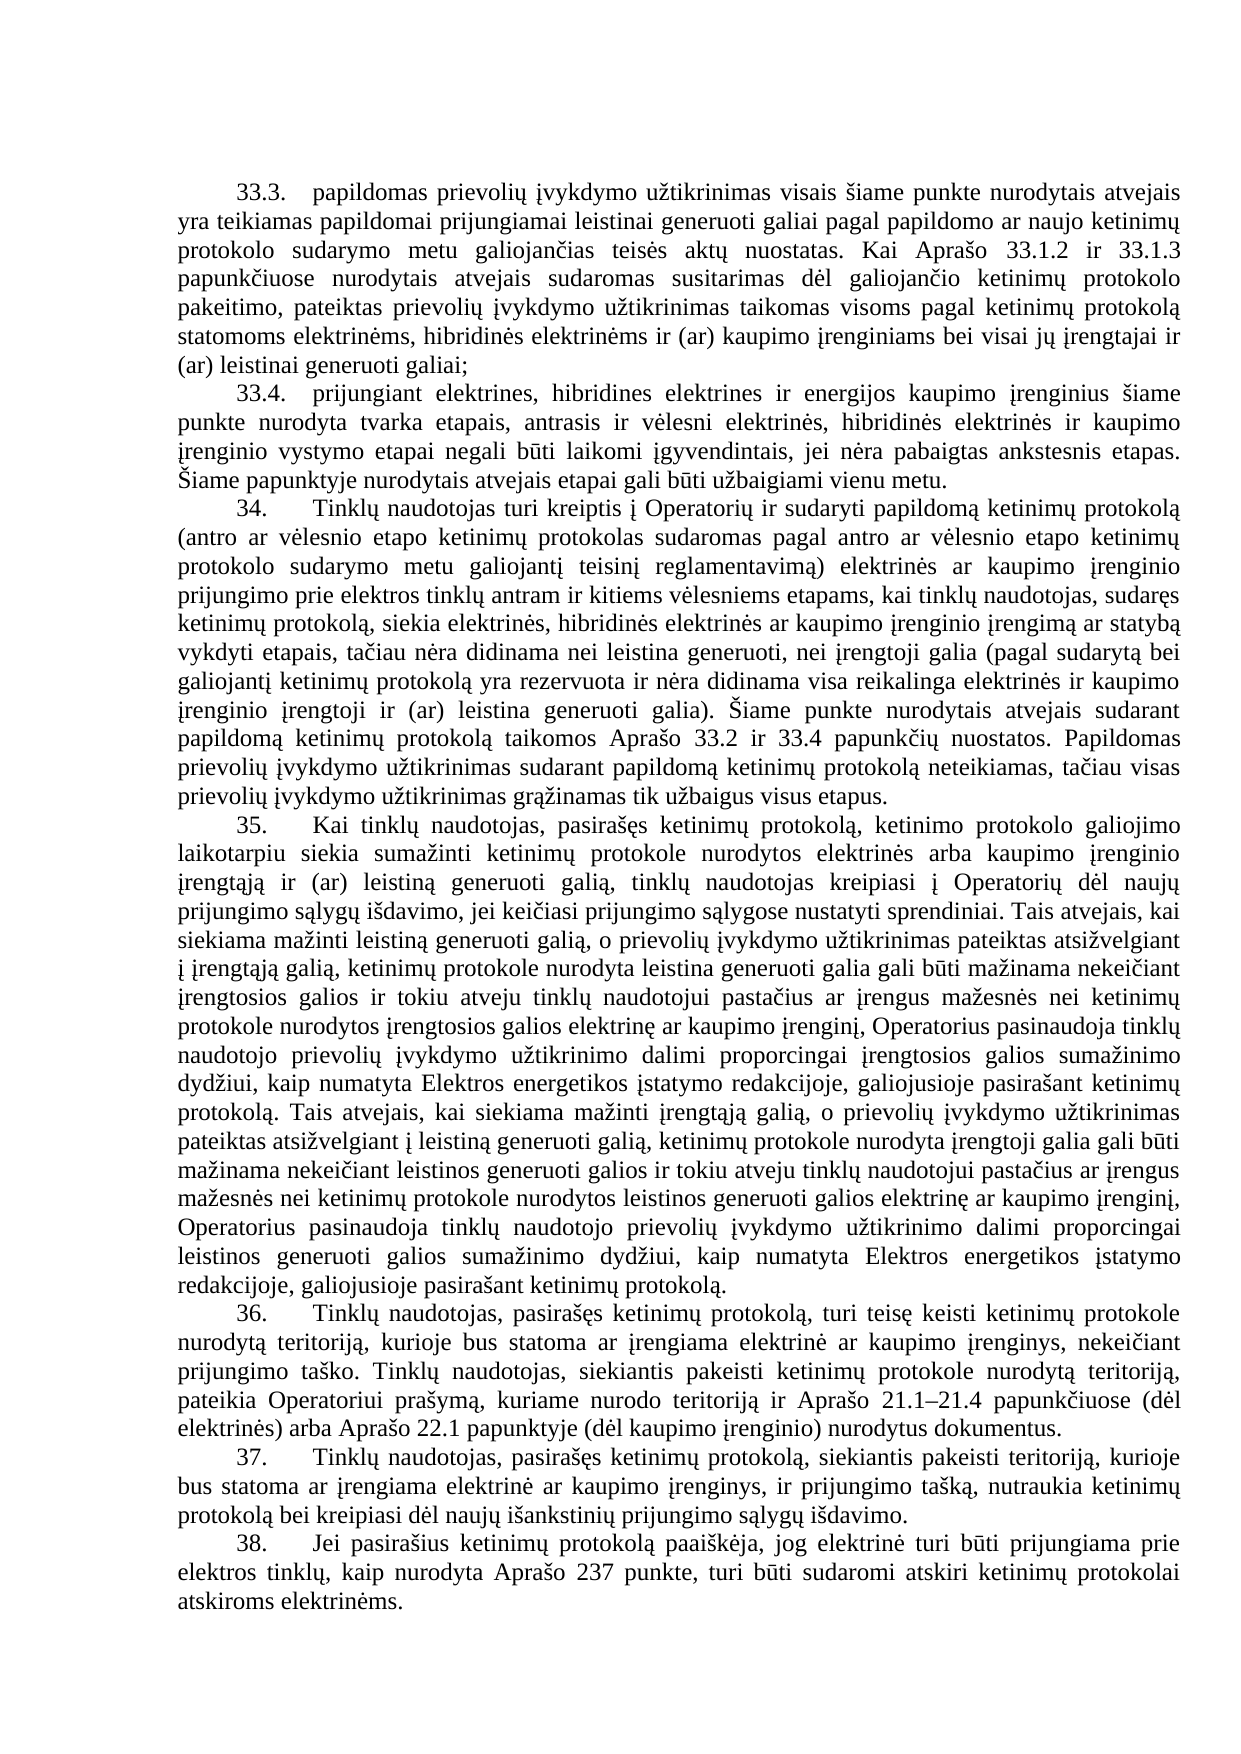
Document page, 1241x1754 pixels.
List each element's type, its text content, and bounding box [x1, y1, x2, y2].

text 35. Kai tinklų naudotojas, pasirašęs ketinimų protokolą, ketinimo protokolo galiojimo laikotarpiu siekia sumažinti ketinimų protokole nurodytos elektrinės arba kaupimo įrenginio įrengtąją ir (ar) leistiną generuoti galią, tinklų naudotojas kreipiasi į Operatorių dėl naujų prijungimo sąlygų išdavimo, jei keičiasi prijungimo sąlygose nustatyti sprendiniai. Tais atvejais, kai siekiama mažinti leistiną generuoti galią, o prievolių įvykdymo užtikrinimas pateiktas atsižvelgiant į įrengtąją galią, ketinimų protokole nurodyta leistina generuoti galia gali būti mažinama nekeičiant įrengtosios galios ir tokiu atveju tinklų naudotojui pastačius ar įrengus mažesnės nei ketinimų protokole nurodytos įrengtosios galios elektrinę ar kaupimo įrenginį, Operatorius pasinaudoja tinklų naudotojo prievolių įvykdymo užtikrinimo dalimi proporcingai įrengtosios galios sumažinimo dydžiui, kaip numatyta Elektros energetikos įstatymo redakcijoje, galiojusioje pasirašant ketinimų protokolą. Tais atvejais, kai siekiama mažinti įrengtąją galią, o prievolių įvykdymo užtikrinimas pateiktas atsižvelgiant į leistiną generuoti galią, ketinimų protokole nurodyta įrengtoji galia gali būti mažinama nekeičiant leistinos generuoti galios ir tokiu atveju tinklų naudotojui pastačius ar įrengus mažesnės nei ketinimų protokole nurodytos leistinos generuoti galios elektrinę ar kaupimo įrenginį, Operatorius pasinaudoja tinklų naudotojo prievolių įvykdymo užtikrinimo dalimi proporcingai leistinos generuoti galios sumažinimo dydžiui, kaip numatyta Elektros energetikos įstatymo redakcijoje, galiojusioje pasirašant ketinimų protokolą. [177, 810, 1181, 1298]
text 34. Tinklų naudotojas turi kreiptis į Operatorių ir sudaryti papildomą ketinimų protokolą (antro ar vėlesnio etapo ketinimų protokolas sudaromas pagal antro ar vėlesnio etapo ketinimų protokolo sudarymo metu galiojantį teisinį reglamentavimą) elektrinės ar kaupimo įrenginio prijungimo prie elektros tinklų antram ir kitiems vėlesniems etapams, kai tinklų naudotojas, sudaręs ketinimų protokolą, siekia elektrinės, hibridinės elektrinės ar kaupimo įrenginio įrengimą ar statybą vykdyti etapais, tačiau nėra didinama nei leistina generuoti, nei įrengtoji galia (pagal sudarytą bei galiojantį ketinimų protokolą yra rezervuota ir nėra didinama visa reikalinga elektrinės ir kaupimo įrenginio įrengtoji ir (ar) leistina generuoti galia). Šiame punkte nurodytais atvejais sudarant papildomą ketinimų protokolą taikomos Aprašo ‎33.2 ir ‎33.4 papunkčių nuostatos. Papildomas prievolių įvykdymo užtikrinimas sudarant papildomą ketinimų protokolą neteikiamas, tačiau visas prievolių įvykdymo užtikrinimas grąžinamas tik užbaigus visus etapus. [177, 493, 1181, 810]
text 33.4. prijungiant elektrines, hibridines elektrines ir energijos kaupimo įrenginius šiame punkte nurodyta tvarka etapais, antrasis ir vėlesni elektrinės, hibridinės elektrinės ir kaupimo įrenginio vystymo etapai negali būti laikomi įgyvendintais, jei nėra pabaigtas ankstesnis etapas. Šiame papunktyje nurodytais atvejais etapai gali būti užbaigiami vienu metu. [177, 378, 1181, 493]
text 36. Tinklų naudotojas, pasirašęs ketinimų protokolą, turi teisę keisti ketinimų protokole nurodytą teritoriją, kurioje bus statoma ar įrengiama elektrinė ar kaupimo įrenginys, nekeičiant prijungimo taško. Tinklų naudotojas, siekiantis pakeisti ketinimų protokole nurodytą teritoriją, pateikia Operatoriui prašymą, kuriame nurodo teritoriją ir Aprašo ‎21.1–‎21.4 papunkčiuose (dėl elektrinės) arba Aprašo ‎22.1 papunktyje (dėl kaupimo įrenginio) nurodytus dokumentus. [177, 1298, 1181, 1442]
text 37. Tinklų naudotojas, pasirašęs ketinimų protokolą, siekiantis pakeisti teritoriją, kurioje bus statoma ar įrengiama elektrinė ar kaupimo įrenginys, ir prijungimo tašką, nutraukia ketinimų protokolą bei kreipiasi dėl naujų išankstinių prijungimo sąlygų išdavimo. [177, 1442, 1181, 1528]
text 38. Jei pasirašius ketinimų protokolą paaiškėja, jog elektrinė turi būti prijungiama prie elektros tinklų, kaip nurodyta Aprašo ‎237 punkte, turi būti sudaromi atskiri ketinimų protokolai atskiroms elektrinėms. [177, 1528, 1181, 1615]
text 33.3. papildomas prievolių įvykdymo užtikrinimas visais šiame punkte nurodytais atvejais yra teikiamas papildomai prijungiamai leistinai generuoti galiai pagal papildomo ar naujo ketinimų protokolo sudarymo metu galiojančias teisės aktų nuostatas. Kai Aprašo ‎33.1.2 ir ‎33.1.3 papunkčiuose nurodytais atvejais sudaromas susitarimas dėl galiojančio ketinimų protokolo pakeitimo, pateiktas prievolių įvykdymo užtikrinimas taikomas visoms pagal ketinimų protokolą statomoms elektrinėms, hibridinės elektrinėms ir (ar) kaupimo įrenginiams bei visai jų įrengtajai ir (ar) leistinai generuoti galiai; [177, 177, 1181, 378]
